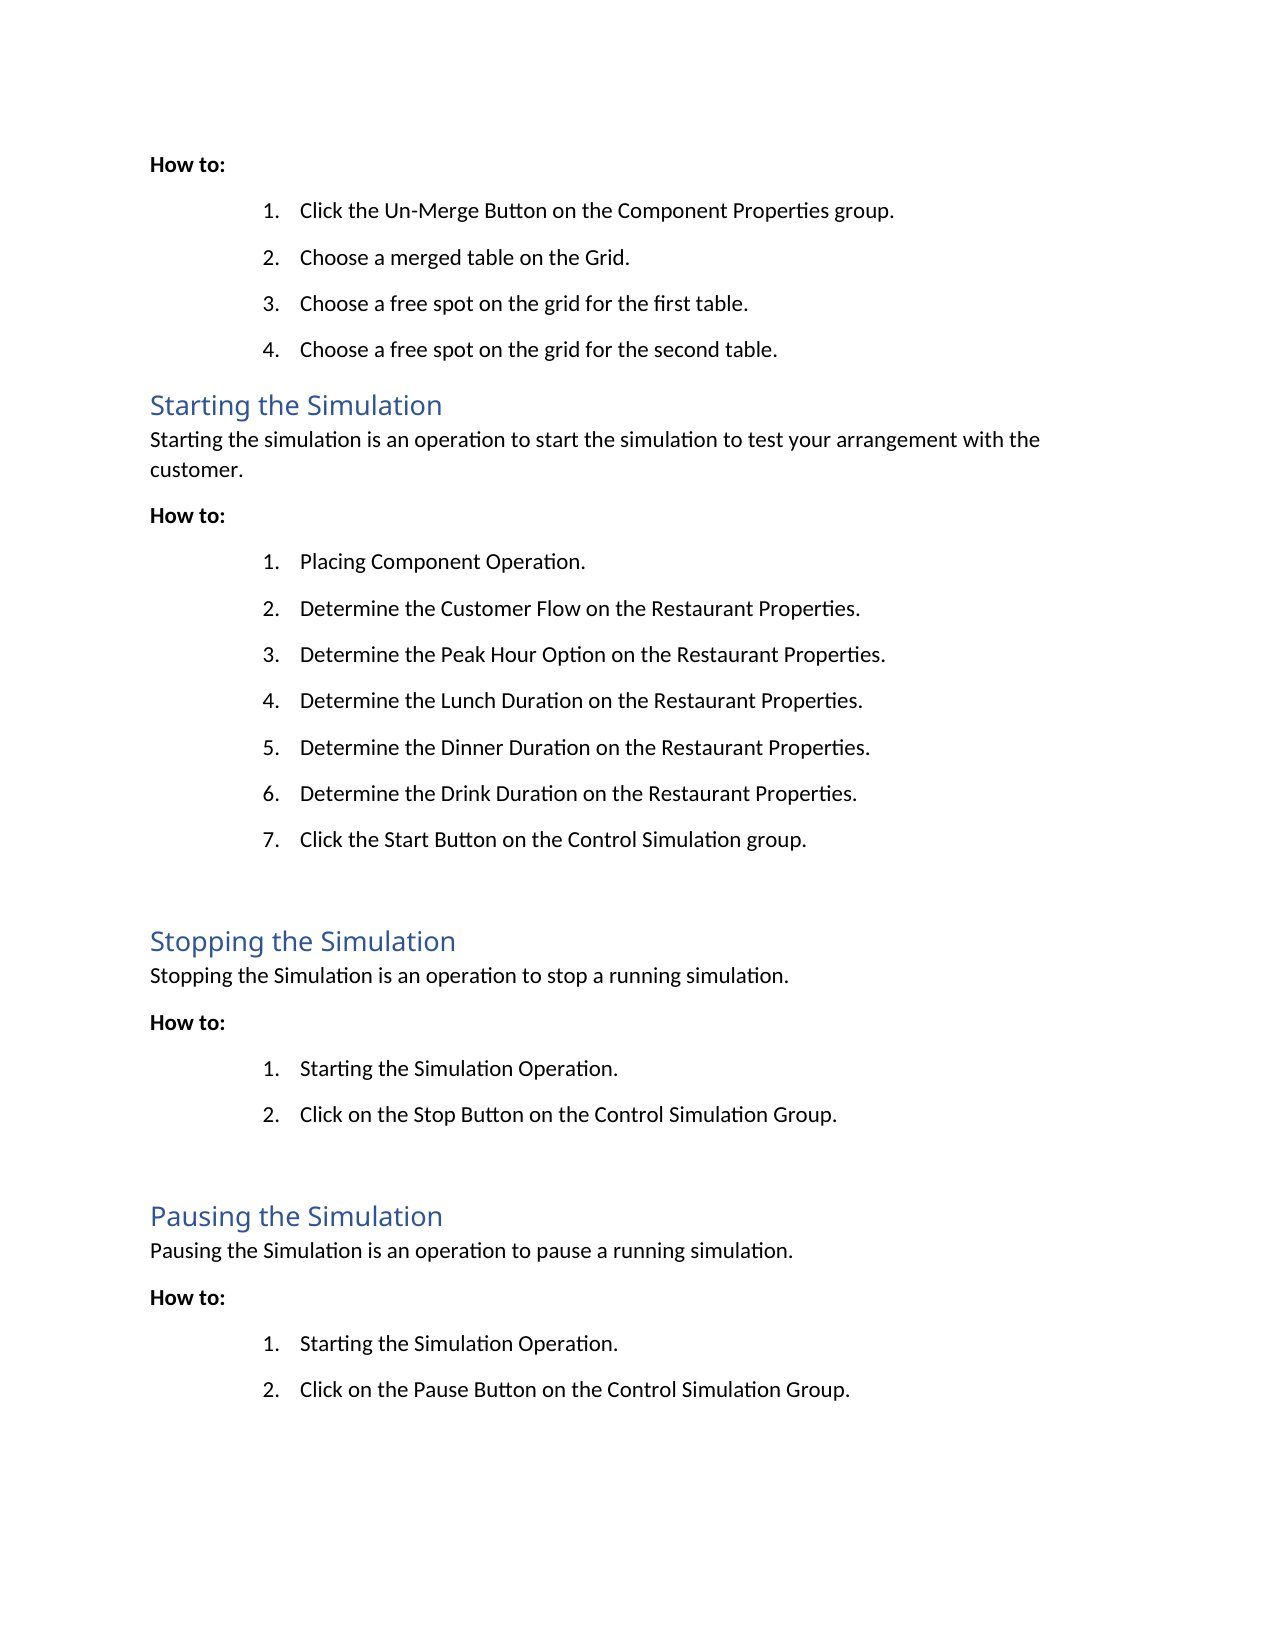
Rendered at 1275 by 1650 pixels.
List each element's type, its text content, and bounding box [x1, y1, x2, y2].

list Choose a merged table on the Grid. [262, 243, 1125, 271]
text Starting the simulation is an operation to start the simulation to test your arrangement with the customer. [150, 425, 1125, 483]
text How to: [150, 1283, 1125, 1311]
list Determine the Customer Flow on the Restaurant Properties. [262, 594, 1125, 622]
text Pausing the Simulation is an operation to pause a running simulation. [150, 1236, 1125, 1264]
list Placing Component Operation. [262, 547, 1125, 575]
list Click the Start Button on the Control Simulation group. [262, 826, 1125, 853]
list Determine the Lunch Duration on the Restaurant Properties. [262, 686, 1125, 714]
text Stopping the Simulation is an operation to stop a running simulation. [150, 961, 1125, 989]
subtitle Pausing the Simulation [150, 1197, 1125, 1234]
list Click on the Stop Button on the Control Simulation Group. [262, 1101, 1125, 1128]
text How to: [150, 1008, 1125, 1036]
list Starting the Simulation Operation. [262, 1054, 1125, 1082]
text How to: [150, 501, 1125, 529]
subtitle Starting the Simulation [150, 386, 1125, 423]
text How to: [150, 150, 1125, 178]
list Click the Un-Merge Button on the Component Properties group. [262, 196, 1125, 224]
list Starting the Simulation Operation. [262, 1329, 1125, 1357]
list Determine the Peak Hour Option on the Restaurant Properties. [262, 640, 1125, 668]
list Choose a free spot on the grid for the second table. [262, 335, 1125, 363]
list Determine the Drink Duration on the Restaurant Properties. [262, 779, 1125, 807]
list Determine the Dinner Duration on the Restaurant Properties. [262, 733, 1125, 761]
list Choose a free spot on the grid for the first table. [262, 289, 1125, 317]
subtitle Stopping the Simulation [150, 922, 1125, 959]
list Click on the Pause Button on the Control Simulation Group. [262, 1376, 1125, 1403]
